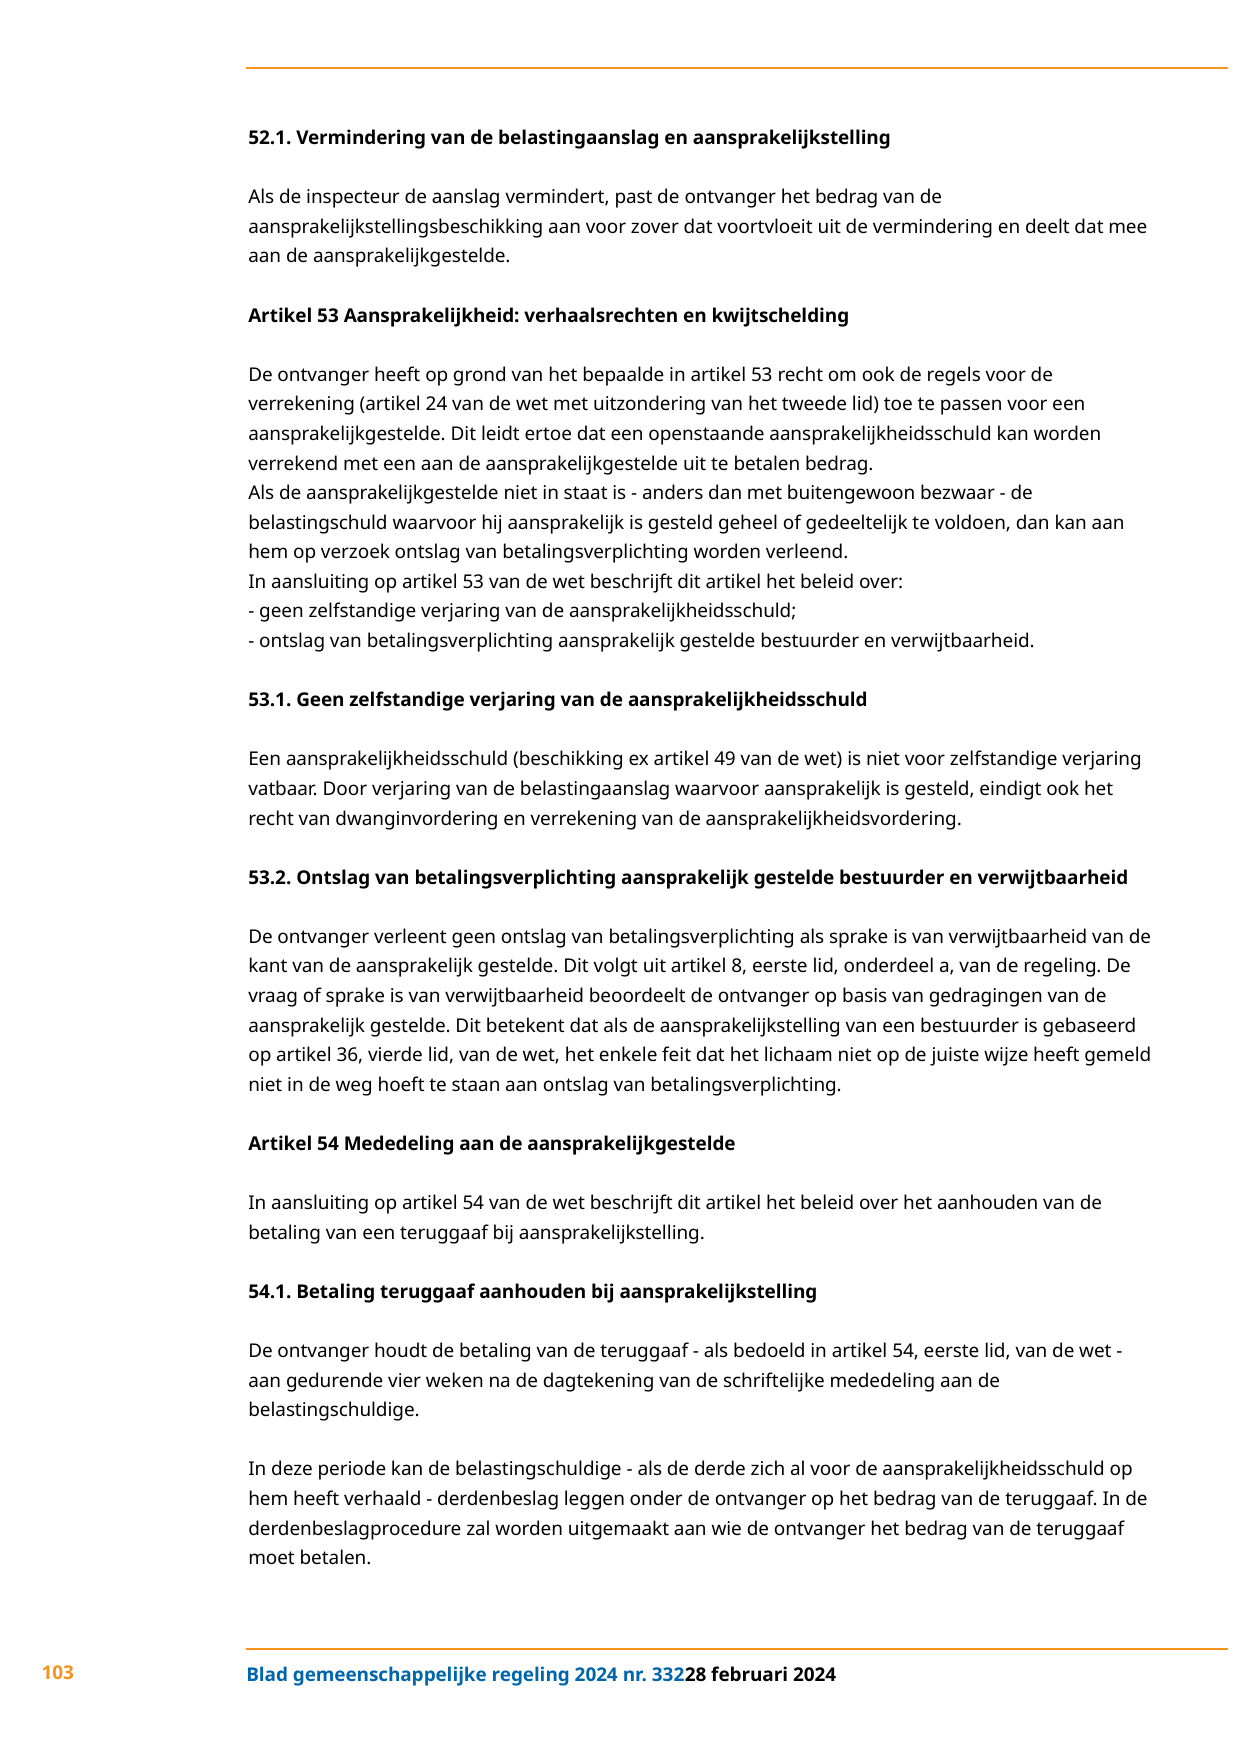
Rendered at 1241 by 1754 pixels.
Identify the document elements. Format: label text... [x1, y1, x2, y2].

text De ontvanger heeft op grond van het bepaalde in artikel 53 recht om ook de regels voor de verrekening (artikel 24 van de wet met uitzondering van het tweede lid) toe te passen voor een aansprakelijkgestelde. Dit leidt ertoe dat een openstaande aansprakelijkheidsschuld kan worden verrekend met een aan de aansprakelijkgestelde uit te betalen bedrag. [248, 361, 1152, 476]
text - ontslag van betalingsverplichting aansprakelijk gestelde bestuurder en verwijtbaarheid. [248, 627, 1152, 653]
text In aansluiting op artikel 53 van de wet beschrijft dit artikel het beleid over: [248, 568, 1152, 594]
text De ontvanger houdt de betaling van de teruggaaf - als bedoeld in artikel 54, eerste lid, van de wet - aan gedurende vier weken na de dagtekening van de schriftelijke mededeling aan de belastingschuldige. [248, 1337, 1152, 1422]
text Een aansprakelijkheidsschuld (beschikking ex artikel 49 van de wet) is niet voor zelfstandige verjaring vatbaar. Door verjaring van de belastingaanslag waarvoor aansprakelijk is gesteld, eindigt ook het recht van dwanginvordering en verrekening van de aansprakelijkheidsvordering. [248, 746, 1152, 831]
picture [41, 47, 231, 172]
text In deze periode kan de belastingschuldige - als de derde zich al voor de aansprakelijkheidsschuld op hem heeft verhaald - derdenbeslag leggen onder de ontvanger op het bedrag van de teruggaaf. In de derdenbeslagprocedure zal worden uitgemaakt aan wie de ontvanger het bedrag van de teruggaaf moet betalen. [248, 1456, 1152, 1570]
text 54.1. Betaling teruggaaf aanhouden bij aansprakelijkstelling [248, 1278, 1152, 1304]
text Als de inspecteur de aanslag vermindert, past de ontvanger het bedrag van de aansprakelijkstellingsbeschikking aan voor zover dat voortvloeit uit de vermindering en deelt dat mee aan de aansprakelijkgestelde. [248, 183, 1152, 268]
text In aansluiting op artikel 54 van de wet beschrijft dit artikel het beleid over het aanhouden van de betaling van een teruggaaf bij aansprakelijkstelling. [248, 1189, 1152, 1245]
text Artikel 53 Aansprakelijkheid: verhaalsrechten en kwijtschelding [248, 302, 1152, 328]
text 53.1. Geen zelfstandige verjaring van de aansprakelijkheidsschuld [248, 686, 1152, 712]
text 53.2. Ontslag van betalingsverplichting aansprakelijk gestelde bestuurder en verwijtbaarheid [248, 864, 1152, 890]
text Artikel 54 Mededeling aan de aansprakelijkgestelde [248, 1130, 1152, 1156]
text 52.1. Vermindering van de belastingaanslag en aansprakelijkstelling [248, 124, 1152, 150]
text Als de aansprakelijkgestelde niet in staat is - anders dan met buitengewoon bezwaar - de belastingschuld waarvoor hij aansprakelijk is gesteld geheel of gedeeltelijk te voldoen, dan kan aan hem op verzoek ontslag van betalingsverplichting worden verleend. [248, 479, 1152, 564]
text - geen zelfstandige verjaring van de aansprakelijkheidsschuld; [248, 598, 1152, 623]
text De ontvanger verleent geen ontslag van betalingsverplichting als sprake is van verwijtbaarheid van de kant van de aansprakelijk gestelde. Dit volgt uit artikel 8, eerste lid, onderdeel a, van de regeling. De vraag of sprake is van verwijtbaarheid beoordeelt de ontvanger op basis van gedragingen van de aansprakelijk gestelde. Dit betekent dat als de aansprakelijkstelling van een bestuurder is gebaseerd op artikel 36, vierde lid, van de wet, het enkele feit dat het lichaam niet op de juiste wijze heeft gemeld niet in de weg hoeft te staan aan ontslag van betalingsverplichting. [248, 923, 1152, 1097]
